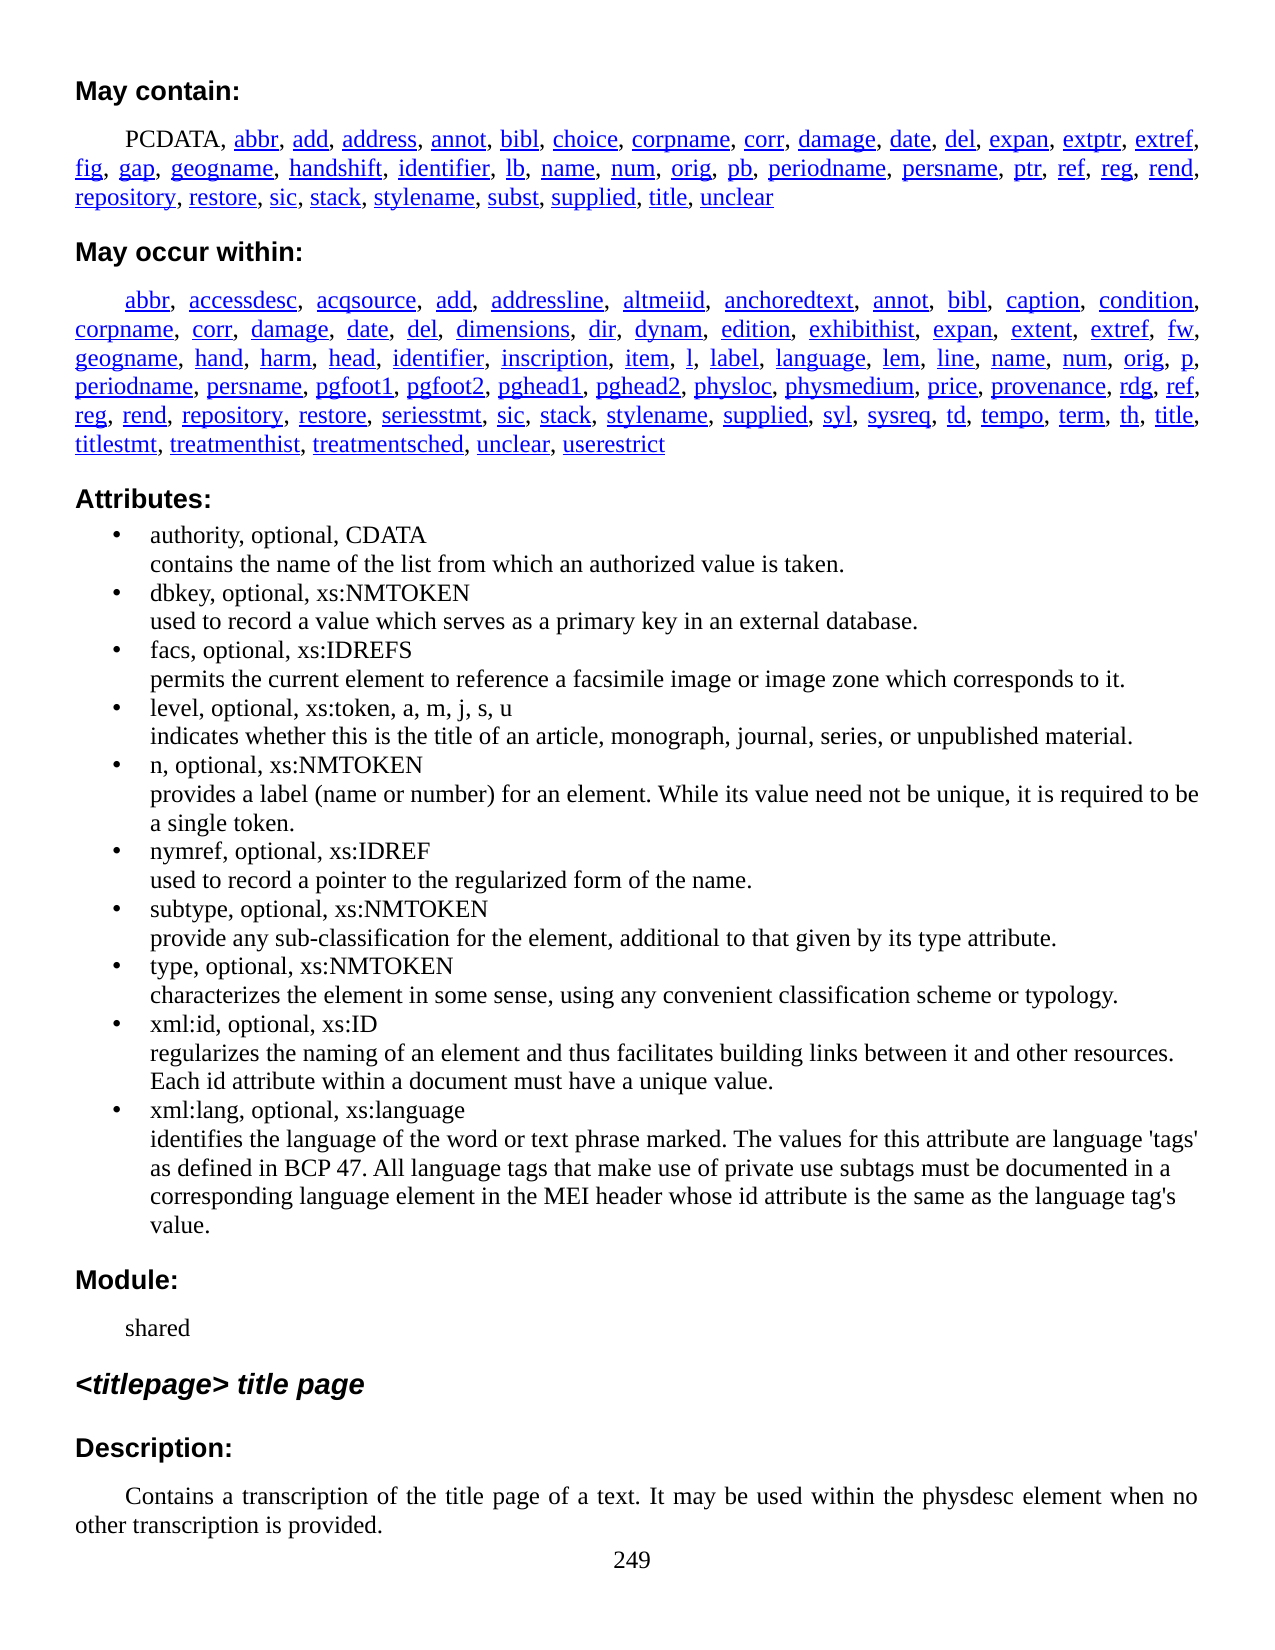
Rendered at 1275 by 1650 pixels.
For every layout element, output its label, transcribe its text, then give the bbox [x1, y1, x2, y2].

list authority, optional, CDATA contains the name of the list from which an authorized value is taken. [112, 520, 1200, 578]
subtitle Attributes: [75, 483, 1200, 514]
list n, optional, xs:NMTOKEN provides a label (name or number) for an element. While its value need not be unique, it is required to be a single token. [112, 750, 1200, 836]
subtitle Description: [75, 1432, 1200, 1463]
text shared [75, 1313, 1200, 1342]
subtitle Module: [75, 1264, 1200, 1295]
text abbr, accessdesc, acqsource, add, addressline, altmeiid, anchoredtext, annot, bibl, caption, condition, corpname, corr, damage, date, del, dimensions, dir, dynam, edition, exhibithist, expan, extent, extref, fw, geogname, hand, harm, head, identifier, inscription, item, l, label, language, lem, line, name, num, orig, p, periodname, persname, pgfoot1, pgfoot2, pghead1, pghead2, physloc, physmedium, price, provenance, rdg, ref, reg, rend, repository, restore, seriesstmt, sic, stack, stylename, supplied, syl, sysreq, td, tempo, term, th, title, titlestmt, treatmenthist, treatmentsched, unclear, userestrict [75, 285, 1200, 458]
list facs, optional, xs:IDREFS permits the current element to reference a facsimile image or image zone which corresponds to it. [112, 635, 1200, 693]
list type, optional, xs:NMTOKEN characterizes the element in some sense, using any convenient classification scheme or typology. [112, 951, 1200, 1009]
list level, optional, xs:token, a, m, j, s, u indicates whether this is the title of an article, monograph, journal, series, or unpublished material. [112, 693, 1200, 750]
list nymref, optional, xs:IDREF used to record a pointer to the regularized form of the name. [112, 836, 1200, 894]
text PCDATA, abbr, add, address, annot, bibl, choice, corpname, corr, damage, date, del, expan, extptr, extref, fig, gap, geogname, handshift, identifier, lb, name, num, orig, pb, periodname, persname, ptr, ref, reg, rend, repository, restore, sic, stack, stylename, subst, supplied, title, unclear [75, 124, 1200, 211]
text Contains a transcription of the title page of a text. It may be used within the physdesc element when no other transcription is provided. [75, 1481, 1200, 1539]
list xml:lang, optional, xs:language identifies the language of the word or text phrase marked. The values for this attribute are language 'tags' as defined in BCP 47. All language tags that make use of private use subtags must be documented in a corresponding language element in the MEI header whose id attribute is the same as the language tag's value. [112, 1095, 1200, 1239]
subtitle <titlepage> title page [75, 1367, 1200, 1401]
subtitle May occur within: [75, 236, 1200, 267]
list dbkey, optional, xs:NMTOKEN used to record a value which serves as a primary key in an external database. [112, 578, 1200, 635]
subtitle May contain: [75, 75, 1200, 106]
list subtype, optional, xs:NMTOKEN provide any sub-classification for the element, additional to that given by its type attribute. [112, 894, 1200, 951]
list xml:id, optional, xs:ID regularizes the naming of an element and thus facilitates building links between it and other resources. Each id attribute within a document must have a unique value. [112, 1009, 1200, 1095]
